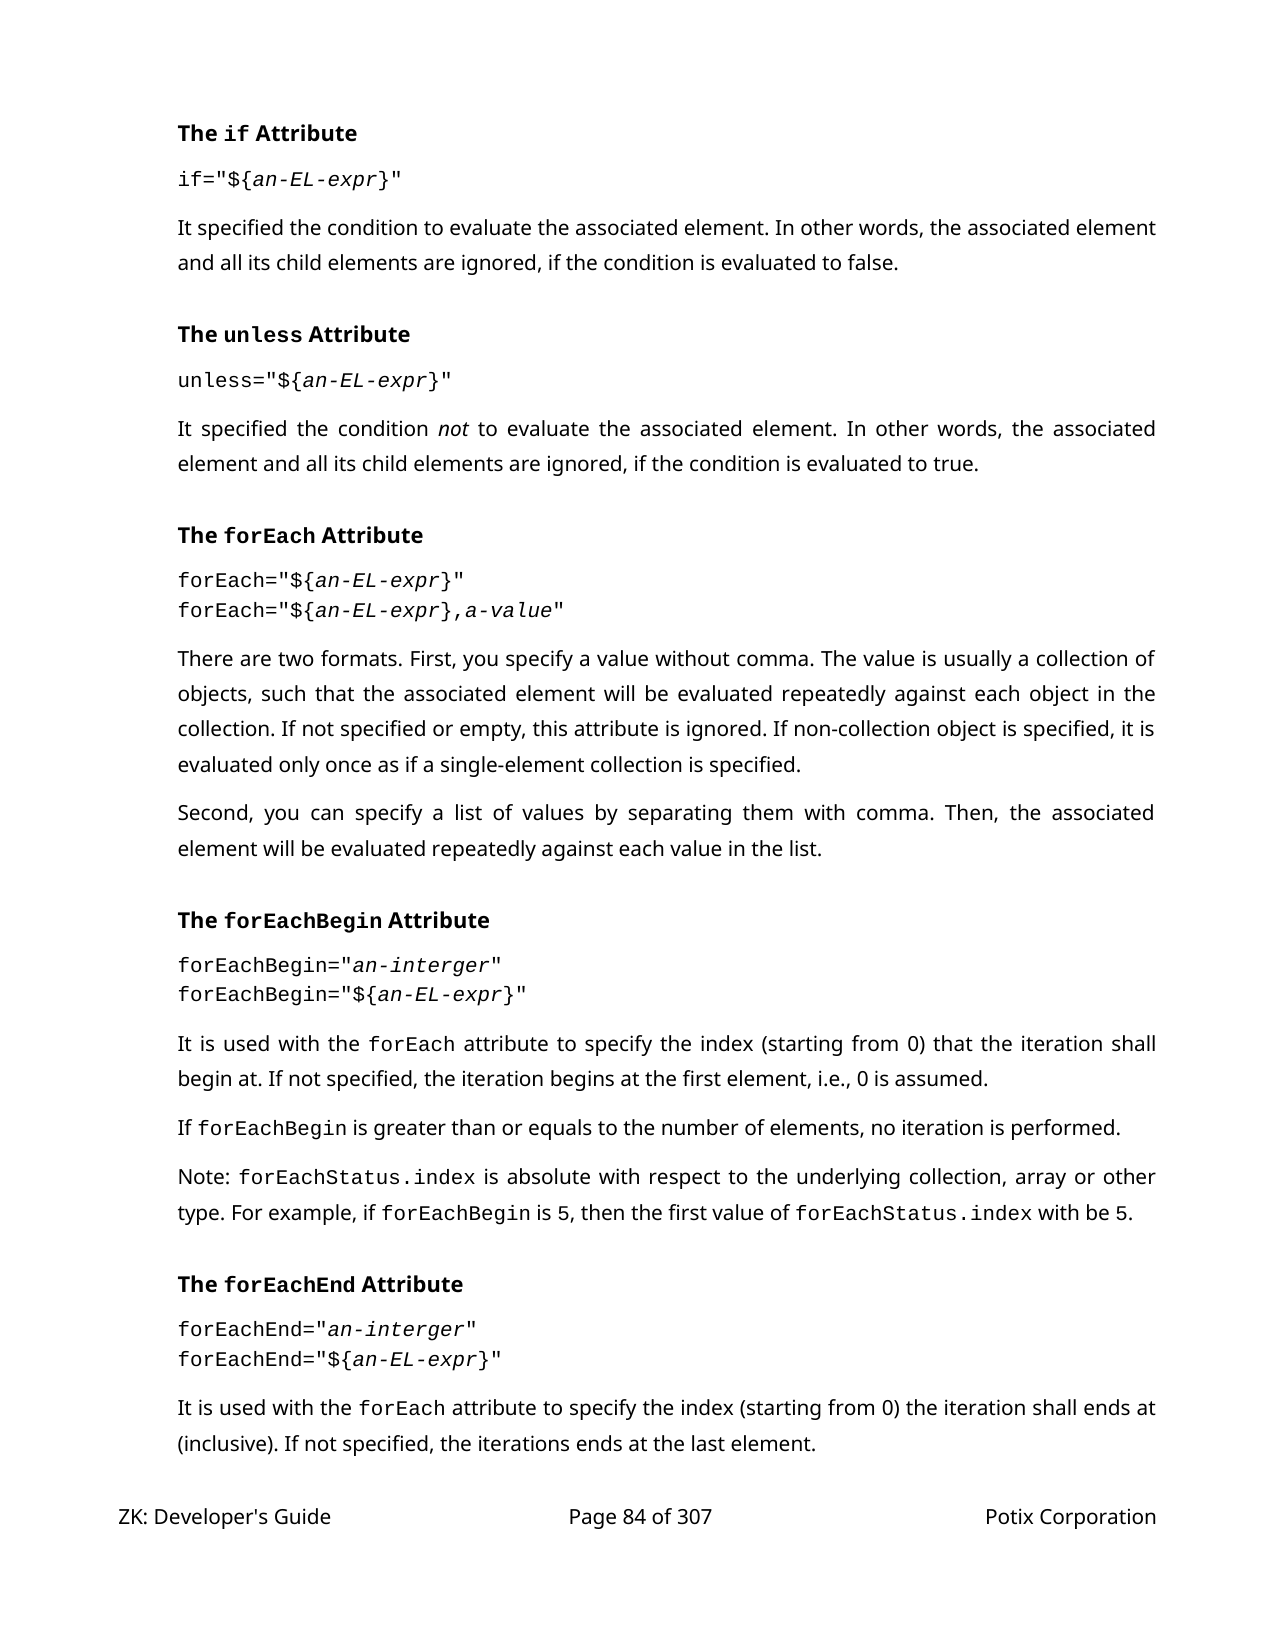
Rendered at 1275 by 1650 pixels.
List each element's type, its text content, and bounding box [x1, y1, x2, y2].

subtitle The forEachBegin Attribute [177, 904, 1157, 934]
subtitle The forEach Attribute [177, 520, 1157, 550]
text Note: forEachStatus.index is absolute with respect to the underlying collection, array or other type. For example, if forEachBegin is 5, then the first value of forEachStatus.index with be 5. [177, 1162, 1157, 1226]
text Second, you can specify a list of values by separating them with comma. Then, the associated element will be evaluated repeatedly against each value in the list. [177, 798, 1157, 862]
text If forEachBegin is greater than or equals to the number of elements, no iteration is performed. [177, 1113, 1157, 1142]
text It specified the condition not to evaluate the associated element. In other words, the associated element and all its child elements are ignored, if the condition is evaluated to true. [177, 414, 1157, 477]
subtitle The unless Attribute [177, 319, 1157, 349]
text It is used with the forEach attribute to specify the index (starting from 0) that the iteration shall begin at. If not specified, the iteration begins at the first element, i.e., 0 is assumed. [177, 1029, 1157, 1092]
text There are two formats. First, you specify a value without comma. The value is usually a collection of objects, such that the associated element will be evaluated repeatedly against each object in the collection. If not specified or empty, this attribute is ignored. If non-collection object is specified, it is evaluated only once as if a single-element collection is specified. [177, 644, 1157, 778]
subtitle The forEachEnd Attribute [177, 1269, 1157, 1299]
text forEach="${an-EL-expr}" forEach="${an-EL-expr},a-value" [177, 571, 1157, 623]
text forEachBegin="an-interger" forEachBegin="${an-EL-expr}" [177, 955, 1157, 1008]
text It specified the condition to evaluate the associated element. In other words, the associated element and all its child elements are ignored, if the condition is evaluated to false. [177, 213, 1157, 276]
subtitle The if Attribute [177, 118, 1157, 148]
text forEachEnd="an-interger" forEachEnd="${an-EL-expr}" [177, 1319, 1157, 1372]
text It is used with the forEach attribute to specify the index (starting from 0) the iteration shall ends at (inclusive). If not specified, the iterations ends at the last element. [177, 1393, 1157, 1457]
text unless="${an-EL-expr}" [177, 370, 1157, 393]
text if="${an-EL-expr}" [177, 169, 1157, 192]
